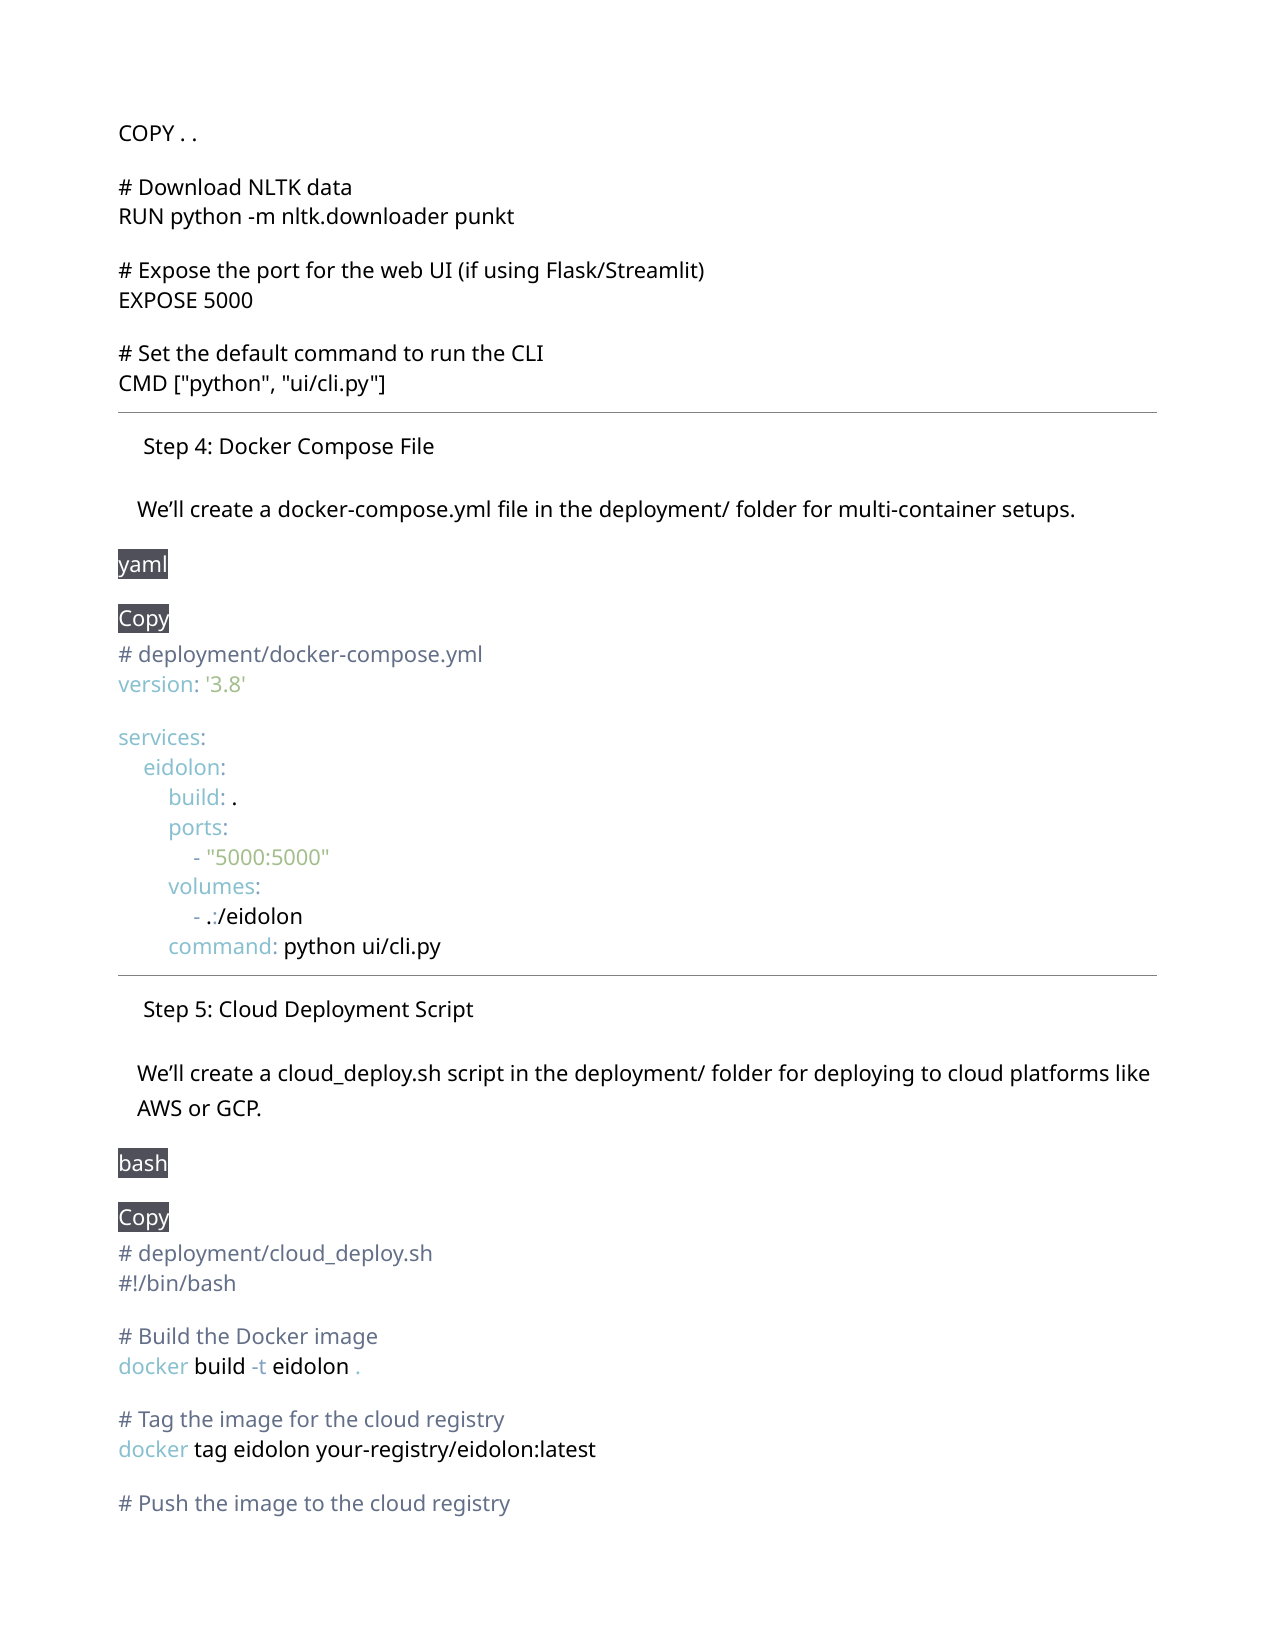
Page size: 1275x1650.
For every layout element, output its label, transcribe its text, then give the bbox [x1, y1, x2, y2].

text # Push the image to the cloud registry [118, 1488, 1157, 1517]
text # deployment/docker-compose.yml [118, 639, 1157, 669]
text RUN python -m nltk.downloader punkt [118, 201, 1157, 231]
text bash [118, 1148, 1157, 1178]
text services: [118, 722, 1157, 752]
text build: . [118, 782, 1157, 812]
text CMD ["python", "ui/cli.py"] [118, 368, 1157, 398]
text # deployment/cloud_deploy.sh [118, 1238, 1157, 1268]
text volumes: [118, 871, 1157, 901]
subtitle Step 5: Cloud Deployment Script [143, 994, 1157, 1024]
text Copy [118, 603, 1157, 633]
text command: python ui/cli.py [118, 931, 1157, 961]
text # Download NLTK data [118, 172, 1157, 201]
text docker build -t eidolon . [118, 1351, 1157, 1381]
text # Set the default command to run the CLI [118, 338, 1157, 368]
subtitle Step 4: Docker Compose File [143, 431, 1157, 461]
text yaml [118, 549, 1157, 579]
text version: '3.8' [118, 669, 1157, 699]
text eidolon: [118, 752, 1157, 782]
text We’ll create a cloud_deploy.sh script in the deployment/ folder for deploying to cloud platforms like AWS or GCP. [137, 1058, 1157, 1123]
text docker tag eidolon your-registry/eidolon:latest [118, 1434, 1157, 1464]
text #!/bin/bash [118, 1268, 1157, 1298]
text We’ll create a docker-compose.yml file in the deployment/ folder for multi-container setups. [137, 494, 1157, 524]
text EXPOSE 5000 [118, 284, 1157, 314]
text ports: [118, 812, 1157, 842]
text # Expose the port for the web UI (if using Flask/Streamlit) [118, 255, 1157, 284]
text # Tag the image for the cloud registry [118, 1404, 1157, 1434]
text - "5000:5000" [118, 842, 1157, 871]
text Copy [118, 1202, 1157, 1232]
text # Build the Docker image [118, 1321, 1157, 1351]
text - .:/eidolon [118, 901, 1157, 931]
text COPY . . [118, 118, 1157, 148]
